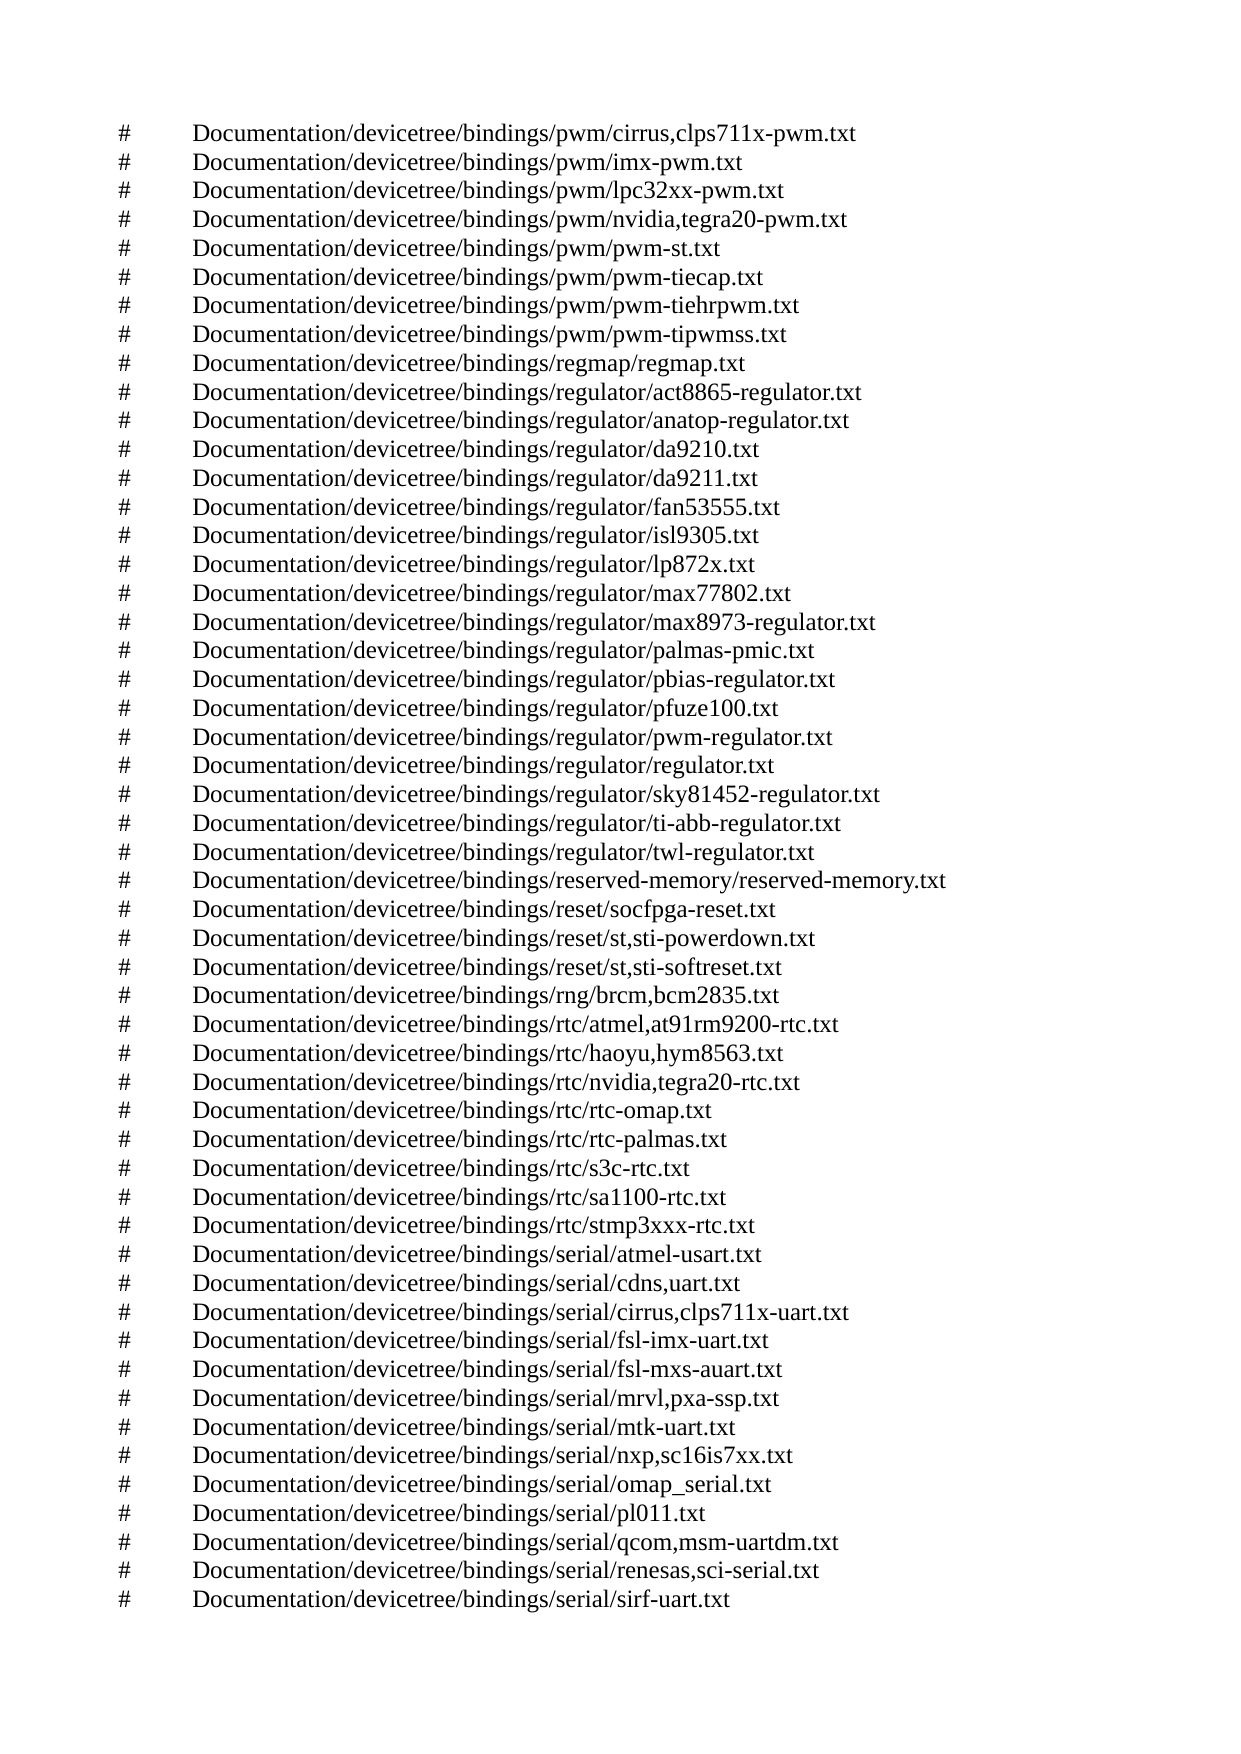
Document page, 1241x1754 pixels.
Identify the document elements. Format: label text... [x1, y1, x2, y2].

text # Documentation/devicetree/bindings/regulator/ti-abb-regulator.txt [118, 808, 1122, 837]
text # Documentation/devicetree/bindings/regulator/sky81452-regulator.txt [118, 779, 1122, 808]
text # Documentation/devicetree/bindings/rtc/rtc-palmas.txt [118, 1124, 1122, 1153]
text # Documentation/devicetree/bindings/rtc/atmel,at91rm9200-rtc.txt [118, 1009, 1122, 1038]
text # Documentation/devicetree/bindings/pwm/pwm-tiehrpwm.txt [118, 291, 1122, 319]
text # Documentation/devicetree/bindings/regulator/pwm-regulator.txt [118, 722, 1122, 751]
text # Documentation/devicetree/bindings/serial/pl011.txt [118, 1498, 1122, 1527]
text # Documentation/devicetree/bindings/serial/fsl-mxs-auart.txt [118, 1354, 1122, 1383]
text # Documentation/devicetree/bindings/serial/mtk-uart.txt [118, 1412, 1122, 1441]
text # Documentation/devicetree/bindings/reset/socfpga-reset.txt [118, 894, 1122, 923]
text # Documentation/devicetree/bindings/serial/fsl-imx-uart.txt [118, 1326, 1122, 1354]
text # Documentation/devicetree/bindings/pwm/imx-pwm.txt [118, 147, 1122, 176]
text # Documentation/devicetree/bindings/pwm/nvidia,tegra20-pwm.txt [118, 204, 1122, 233]
text # Documentation/devicetree/bindings/regulator/lp872x.txt [118, 549, 1122, 578]
text # Documentation/devicetree/bindings/regulator/pfuze100.txt [118, 693, 1122, 722]
text # Documentation/devicetree/bindings/reset/st,sti-powerdown.txt [118, 923, 1122, 952]
text # Documentation/devicetree/bindings/reserved-memory/reserved-memory.txt [118, 866, 1122, 894]
text # Documentation/devicetree/bindings/serial/qcom,msm-uartdm.txt [118, 1527, 1122, 1556]
text # Documentation/devicetree/bindings/pwm/pwm-st.txt [118, 233, 1122, 262]
text # Documentation/devicetree/bindings/regulator/pbias-regulator.txt [118, 664, 1122, 693]
text # Documentation/devicetree/bindings/rtc/stmp3xxx-rtc.txt [118, 1211, 1122, 1239]
text # Documentation/devicetree/bindings/serial/renesas,sci-serial.txt [118, 1556, 1122, 1584]
text # Documentation/devicetree/bindings/rtc/haoyu,hym8563.txt [118, 1038, 1122, 1067]
text # Documentation/devicetree/bindings/rtc/rtc-omap.txt [118, 1096, 1122, 1124]
text # Documentation/devicetree/bindings/rtc/sa1100-rtc.txt [118, 1182, 1122, 1211]
text # Documentation/devicetree/bindings/regulator/max8973-regulator.txt [118, 607, 1122, 636]
text # Documentation/devicetree/bindings/serial/omap_serial.txt [118, 1469, 1122, 1498]
text # Documentation/devicetree/bindings/regulator/da9210.txt [118, 434, 1122, 463]
text # Documentation/devicetree/bindings/reset/st,sti-softreset.txt [118, 952, 1122, 981]
text # Documentation/devicetree/bindings/pwm/pwm-tipwmss.txt [118, 319, 1122, 348]
text # Documentation/devicetree/bindings/regulator/twl-regulator.txt [118, 837, 1122, 866]
text # Documentation/devicetree/bindings/regulator/palmas-pmic.txt [118, 636, 1122, 664]
text # Documentation/devicetree/bindings/serial/mrvl,pxa-ssp.txt [118, 1383, 1122, 1412]
text # Documentation/devicetree/bindings/rng/brcm,bcm2835.txt [118, 981, 1122, 1009]
text # Documentation/devicetree/bindings/rtc/nvidia,tegra20-rtc.txt [118, 1067, 1122, 1096]
text # Documentation/devicetree/bindings/serial/cdns,uart.txt [118, 1268, 1122, 1297]
text # Documentation/devicetree/bindings/serial/atmel-usart.txt [118, 1239, 1122, 1268]
text # Documentation/devicetree/bindings/regulator/regulator.txt [118, 751, 1122, 779]
text # Documentation/devicetree/bindings/pwm/cirrus,clps711x-pwm.txt [118, 118, 1122, 147]
text # Documentation/devicetree/bindings/regulator/anatop-regulator.txt [118, 406, 1122, 434]
text # Documentation/devicetree/bindings/pwm/pwm-tiecap.txt [118, 262, 1122, 291]
text # Documentation/devicetree/bindings/rtc/s3c-rtc.txt [118, 1153, 1122, 1182]
text # Documentation/devicetree/bindings/regulator/fan53555.txt [118, 492, 1122, 521]
text # Documentation/devicetree/bindings/regulator/act8865-regulator.txt [118, 377, 1122, 406]
text # Documentation/devicetree/bindings/regulator/da9211.txt [118, 463, 1122, 492]
text # Documentation/devicetree/bindings/serial/cirrus,clps711x-uart.txt [118, 1297, 1122, 1326]
text # Documentation/devicetree/bindings/serial/nxp,sc16is7xx.txt [118, 1441, 1122, 1469]
text # Documentation/devicetree/bindings/regulator/max77802.txt [118, 578, 1122, 607]
text # Documentation/devicetree/bindings/serial/sirf-uart.txt [118, 1584, 1122, 1613]
text # Documentation/devicetree/bindings/pwm/lpc32xx-pwm.txt [118, 176, 1122, 204]
text # Documentation/devicetree/bindings/regulator/isl9305.txt [118, 521, 1122, 549]
text # Documentation/devicetree/bindings/regmap/regmap.txt [118, 348, 1122, 377]
